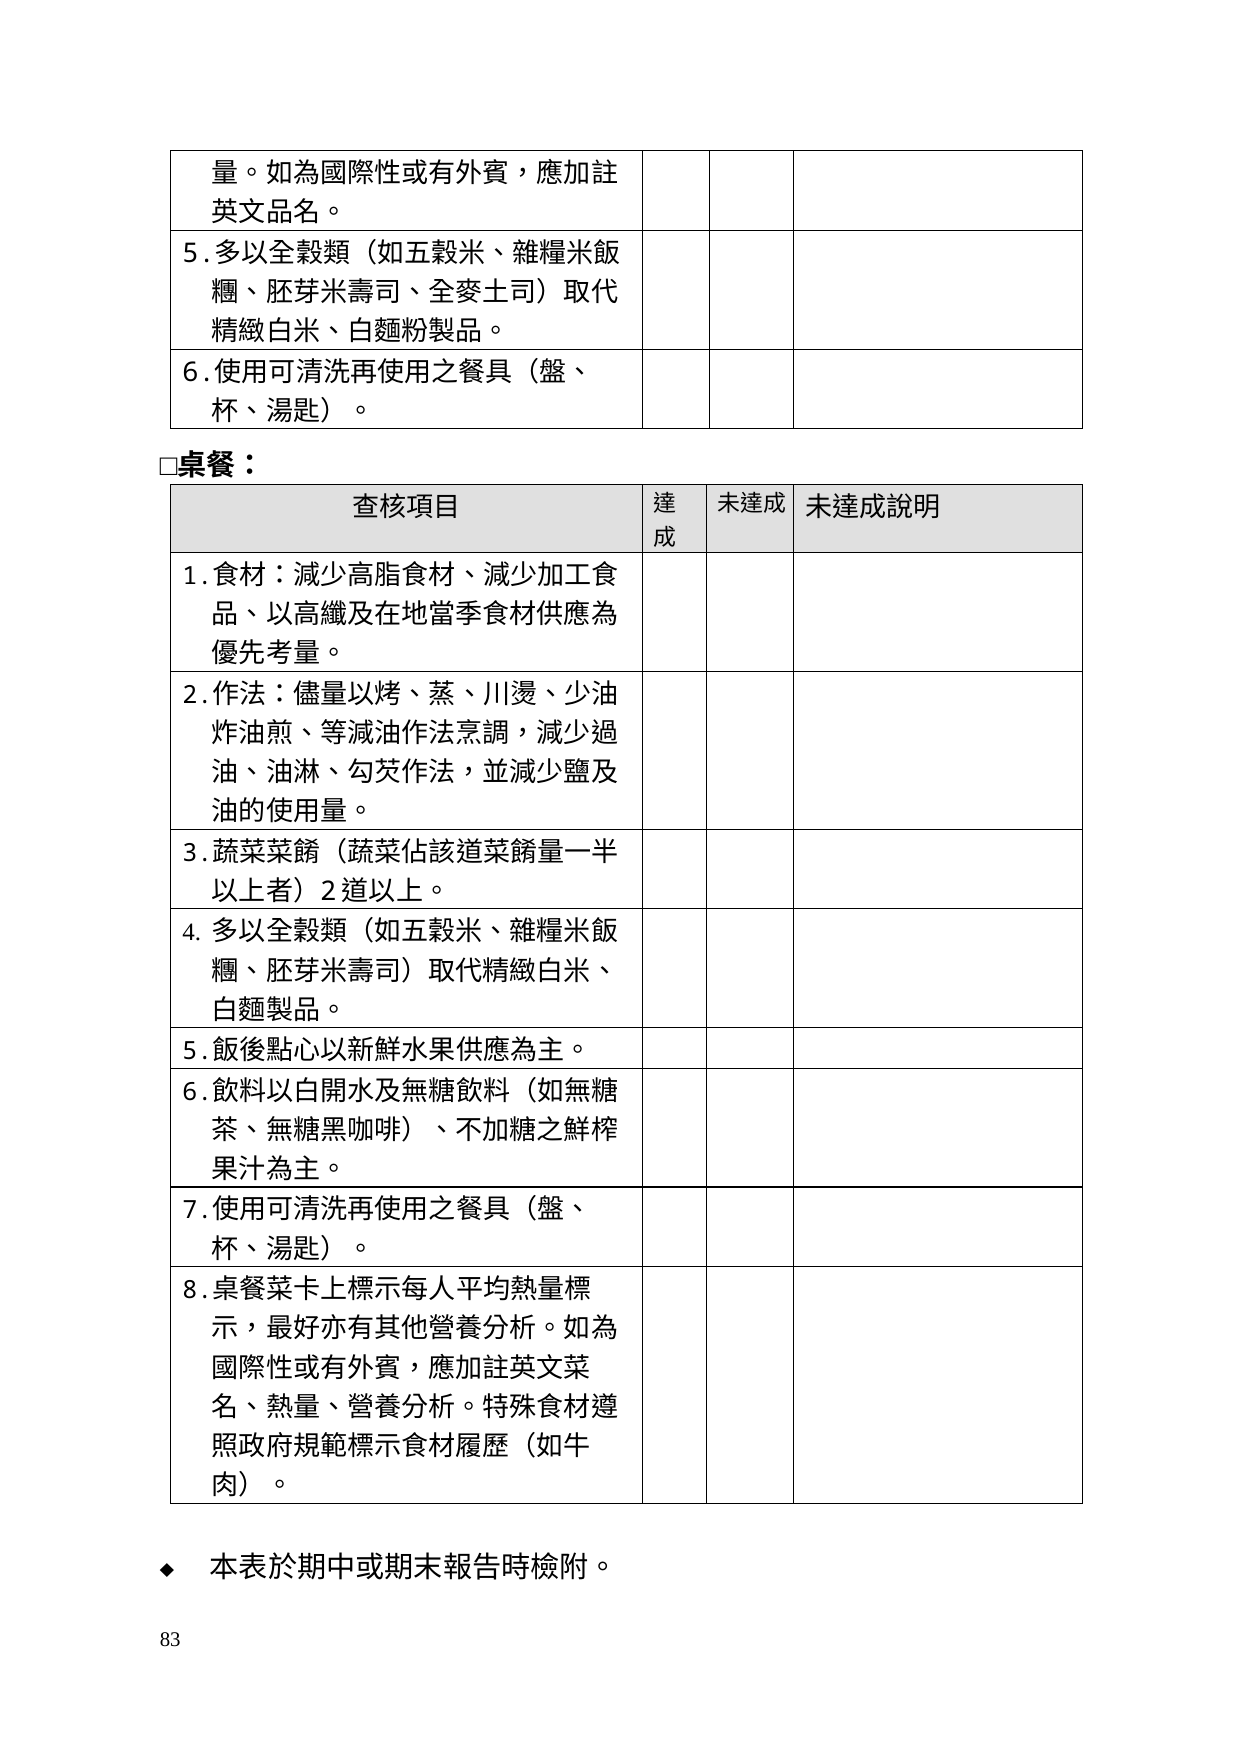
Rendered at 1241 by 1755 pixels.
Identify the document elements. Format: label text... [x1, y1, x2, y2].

table_cell [643, 231, 709, 348]
table_cell [707, 830, 793, 908]
table_header 查核項目 [171, 485, 642, 552]
table_cell [794, 350, 1082, 428]
table_cell 蔬菜菜餚（蔬菜佔該道菜餚量一半以上者）2道以上。 [171, 830, 642, 908]
table_cell 作法：儘量以烤、蒸、川燙、少油炸油煎、等減油作法烹調，減少過油、油淋、勾芡作法，並減少鹽及油的使用量。 [171, 672, 642, 829]
table_cell [710, 151, 793, 229]
table_cell 量。如為國際性或有外賓，應加註英文品名。 [171, 151, 642, 229]
table_cell 使用可清洗再使用之餐具（盤、杯、湯匙）。 [171, 1188, 642, 1266]
table_cell [643, 1267, 706, 1503]
table_cell 飯後點心以新鮮水果供應為主。 [171, 1028, 642, 1067]
table_cell [707, 1188, 793, 1266]
table_cell 多以全穀類（如五穀米、雜糧米飯糰、胚芽米壽司、全麥土司）取代精緻白米、白麵粉製品。 [171, 231, 642, 348]
table_cell [794, 1188, 1082, 1266]
table_cell [707, 1028, 793, 1067]
table_header 未達成 [707, 485, 793, 552]
table_cell 多以全穀類（如五穀米、雜糧米飯糰、胚芽米壽司）取代精緻白米、白麵製品。 [171, 909, 642, 1027]
table_cell [707, 909, 793, 1027]
table_cell [643, 909, 706, 1027]
table_cell [794, 830, 1082, 908]
list 本表於期中或期末報告時檢附。 [159, 1543, 1081, 1586]
table_cell 使用可清洗再使用之餐具（盤、杯、湯匙）。 [171, 350, 642, 428]
table_cell [794, 553, 1082, 671]
table_cell [643, 672, 706, 829]
table_cell [707, 553, 793, 671]
table_cell 桌餐菜卡上標示每人平均熱量標示，最好亦有其他營養分析。如為國際性或有外賓，應加註英文菜名、熱量、營養分析。特殊食材遵照政府規範標示食材履歷（如牛肉）。 [171, 1267, 642, 1503]
table_cell [794, 151, 1082, 229]
table_cell [794, 231, 1082, 348]
table_cell [794, 1028, 1082, 1067]
table_cell [710, 231, 793, 348]
table_cell [643, 1069, 706, 1186]
table_header 未達成說明 [794, 485, 1082, 552]
table_cell [643, 350, 709, 428]
table_cell [643, 151, 709, 229]
table_cell 飲料以白開水及無糖飲料（如無糖茶、無糖黑咖啡）、不加糖之鮮榨果汁為主。 [171, 1069, 642, 1186]
table_cell [707, 672, 793, 829]
table_cell [794, 672, 1082, 829]
table_cell [707, 1069, 793, 1186]
table_cell [643, 830, 706, 908]
table_cell 食材：減少高脂食材、減少加工食品、以高纖及在地當季食材供應為優先考量。 [171, 553, 642, 671]
table_cell [794, 909, 1082, 1027]
table_cell [643, 1028, 706, 1067]
table_cell [643, 553, 706, 671]
table_cell [794, 1069, 1082, 1186]
table_cell [707, 1267, 793, 1503]
table_cell [710, 350, 793, 428]
table_cell [794, 1267, 1082, 1503]
table_cell [643, 1188, 706, 1266]
text □桌餐： [159, 442, 1081, 484]
table_header 達成 [643, 485, 706, 552]
